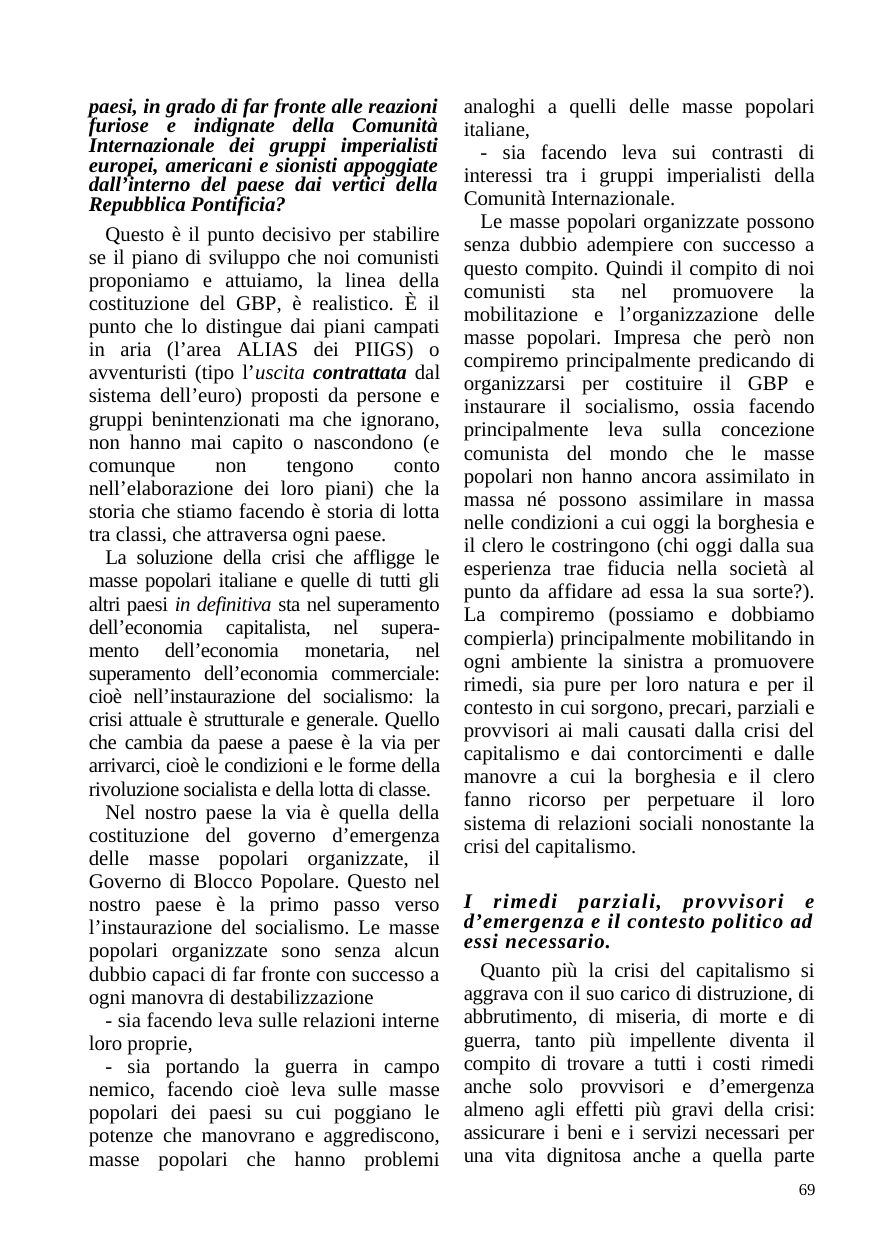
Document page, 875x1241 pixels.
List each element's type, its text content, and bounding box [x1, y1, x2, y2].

text paesi, in grado di far fronte alle reazioni furiose e indignate della Comunità Internazionale dei gruppi imperialisti europei, americani e sionisti appoggiate dall’interno del paese dai vertici della Repubblica Pontificia? [88, 94, 440, 216]
text analoghi a quelli delle masse popolari italiane, [463, 94, 815, 141]
text Nel nostro paese la via è quella della costituzione del governo d’emergenza delle masse popolari organizzate, il Governo di Blocco Popolare. Questo nel nostro paese è la primo passo verso l’instaurazione del socialismo. Le masse popolari organizzate sono senza alcun dubbio capaci di far fronte con successo a ogni manovra di destabilizzazione [88, 801, 440, 1009]
text - sia portando la guerra in campo nemico, facendo cioè leva sulle masse popolari dei paesi su cui poggiano le potenze che manovrano e aggrediscono, masse popolari che hanno problemi [88, 1055, 440, 1171]
text - sia facendo leva sui contrasti di interessi tra i gruppi imperialisti della Comunità Internazionale. [463, 141, 815, 210]
text Le masse popolari organizzate possono senza dubbio adempiere con successo a questo compito. Quindi il compito di noi comunisti sta nel promuovere la mobilitazione e l’organizzazione delle masse popolari. Impresa che però non compiremo principalmente predicando di organizzarsi per costituire il GBP e instaurare il socialismo, ossia facendo principalmente leva sulla concezione comunista del mondo che le masse popolari non hanno ancora assimilato in massa né possono assimilare in massa nelle condizioni a cui oggi la borghesia e il clero le costringono (chi oggi dalla sua esperienza trae fiducia nella società al punto da affidare ad essa la sua sorte?). La compiremo (possiamo e dobbiamo compierla) principalmente mobilitando in ogni ambiente la sinistra a promuovere rimedi, sia pure per loro natura e per il contesto in cui sorgono, precari, parziali e provvisori ai mali causati dalla crisi del capitalismo e dai contorcimenti e dalle manovre a cui la borghesia e il clero fanno ricorso per perpetuare il loro sistema di relazioni sociali nonostante la crisi del capitalismo. [463, 210, 815, 858]
text - sia facendo leva sulle relazioni interne loro proprie, [88, 1009, 440, 1055]
text I rimedi parziali, provvisori e d’emergenza e il contesto politico ad essi necessario. [463, 890, 815, 953]
text La soluzione della crisi che affligge le masse popolari italiane e quelle di tutti gli altri paesi in definitiva sta nel superamento dell’economia capitalista, nel supera- mento dell’economia monetaria, nel superamento dell’economia commerciale: cioè nell’instaurazione del socialismo: la crisi attuale è strutturale e generale. Quello che cambia da paese a paese è la via per arrivarci, cioè le condizioni e le forme della rivoluzione socialista e della lotta di classe. [88, 546, 440, 801]
text Quanto più la crisi del capitalismo si aggrava con il suo carico di distruzione, di abbrutimento, di miseria, di morte e di guerra, tanto più impellente diventa il compito di trovare a tutti i costi rimedi anche solo provvisori e d’emergenza almeno agli effetti più gravi della crisi: assicurare i beni e i servizi necessari per una vita dignitosa anche a quella parte [463, 959, 815, 1167]
text Questo è il punto decisivo per stabilire se il piano di sviluppo che noi comunisti proponiamo e attuiamo, la linea della costituzione del GBP, è realistico. È il punto che lo distingue dai piani campati in aria (l’area ALIAS dei PIIGS) o avventuristi (tipo l’uscita contrattata dal sistema dell’euro) proposti da persone e gruppi benintenzionati ma che ignorano, non hanno mai capito o nascondono (e comunque non tengono conto nell’elaborazione dei loro piani) che la storia che stiamo facendo è storia di lotta tra classi, che attraversa ogni paese. [88, 222, 440, 546]
